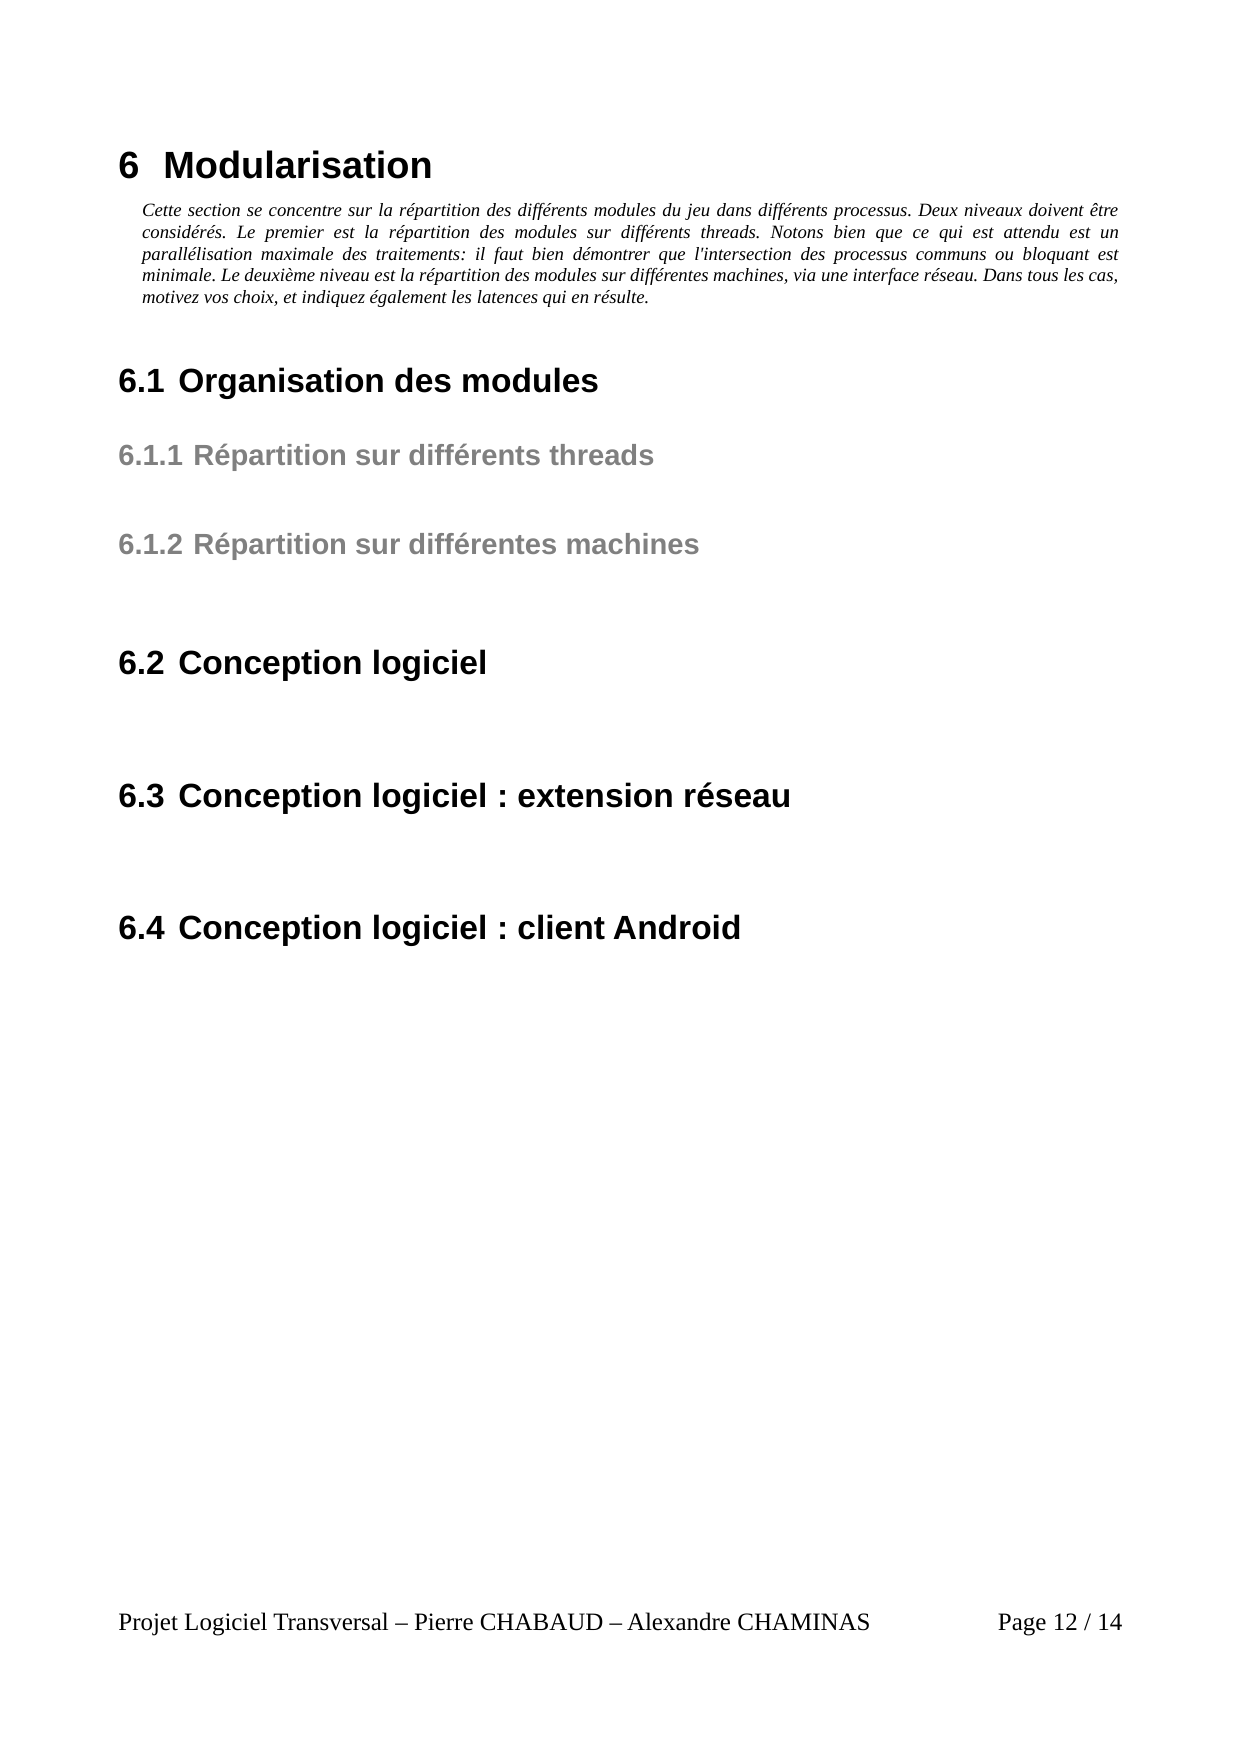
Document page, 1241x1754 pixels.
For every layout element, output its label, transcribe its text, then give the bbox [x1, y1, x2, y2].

subtitle Répartition sur différentes machines [118, 527, 1122, 561]
subtitle Conception logiciel : client Android [118, 908, 1122, 947]
text Cette section se concentre sur la répartition des différents modules du jeu dans différents processus. Deux niveaux doivent être considérés. Le premier est la répartition des modules sur différents threads. Notons bien que ce qui est attendu est un parallélisation maximale des traitements: il faut bien démontrer que l'intersection des processus communs ou bloquant est minimale. Le deuxième niveau est la répartition des modules sur différentes machines, via une interface réseau. Dans tous les cas, motivez vos choix, et indiquez également les latences qui en résulte. [142, 199, 1122, 307]
subtitle Modularisation [118, 143, 1122, 187]
subtitle Répartition sur différents threads [118, 438, 1122, 471]
subtitle Conception logiciel : extension réseau [118, 776, 1122, 814]
subtitle Conception logiciel [118, 643, 1122, 682]
subtitle Organisation des modules [118, 361, 1122, 399]
